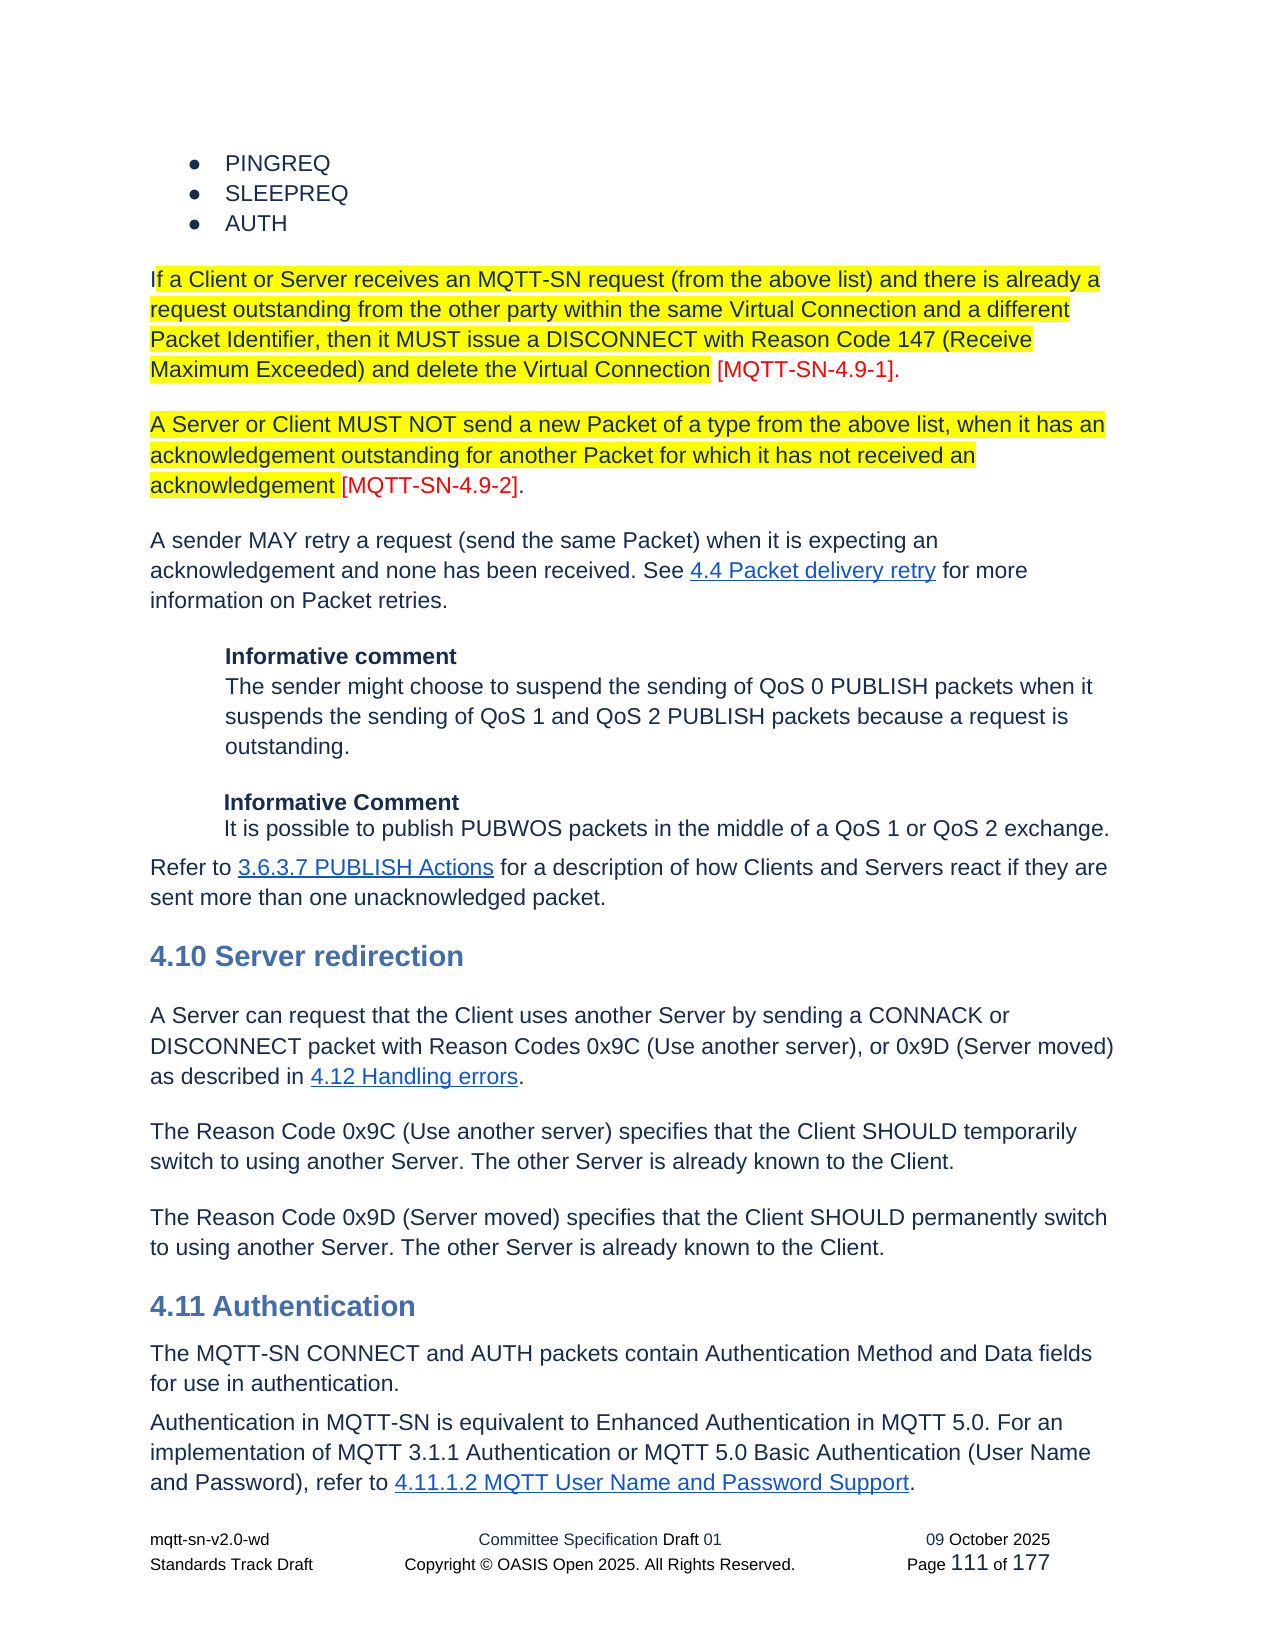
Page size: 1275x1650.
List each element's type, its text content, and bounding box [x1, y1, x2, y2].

list AUTH [187, 210, 1125, 237]
text Authentication in MQTT-SN is equivalent to Enhanced Authentication in MQTT 5.0. For an implementation of MQTT 3.1.1 Authentication or MQTT 5.0 Basic Authentication (User Name and Password), refer to 4.11.1.2 MQTT User Name and Password Support. [150, 1409, 1124, 1495]
text The Reason Code 0x9C (Use another server) specifies that the Client SHOULD temporarily switch to using another Server. The other Server is already known to the Client. [150, 1118, 1125, 1174]
text It is possible to publish PUBWOS packets in the middle of a QoS 1 or QoS 2 exchange. [223, 815, 1124, 841]
list SLEEPREQ [187, 180, 1125, 207]
list PINGREQ [187, 150, 1125, 176]
text If a Client or Server receives an MQTT-SN request (from the above list) and there is already a request outstanding from the other party within the same Virtual Connection and a different Packet Identifier, then it MUST issue a DISCONNECT with Reason Code 147 (Receive Maximum Exceeded) and delete the Virtual Connection [MQTT-SN-4.9-1]. [150, 266, 1125, 383]
text Informative Comment [223, 788, 1124, 815]
text The sender might choose to suspend the sending of QoS 0 PUBLISH packets when it suspends the sending of QoS 1 and QoS 2 PUBLISH packets because a request is outstanding. [225, 673, 1125, 760]
text The MQTT-SN CONNECT and AUTH packets contain Authentication Method and Data fields for use in authentication. [150, 1340, 1124, 1396]
text A Server can request that the Client uses another Server by sending a CONNACK or DISCONNECT packet with Reason Codes 0x9C (Use another server), or 0x9D (Server moved) as described in 4.12 Handling errors. [150, 1002, 1125, 1089]
subtitle 4.11 Authentication [150, 1289, 1124, 1322]
subtitle 4.10 Server redirection [150, 939, 1124, 972]
text Informative comment [225, 643, 1125, 669]
text A Server or Client MUST NOT send a new Packet of a type from the above list, when it has an acknowledgement outstanding for another Packet for which it has not received an acknowledgement [MQTT-SN-4.9-2]. [150, 411, 1125, 498]
text The Reason Code 0x9D (Server moved) specifies that the Client SHOULD permanently switch to using another Server. The other Server is already known to the Client. [150, 1203, 1125, 1260]
text A sender MAY retry a request (send the same Packet) when it is expecting an acknowledgement and none has been received. See 4.4 Packet delivery retry for more information on Packet retries. [150, 527, 1125, 614]
text Refer to 3.6.3.7 PUBLISH Actions for a description of how Clients and Servers react if they are sent more than one unacknowledged packet. [150, 853, 1125, 910]
